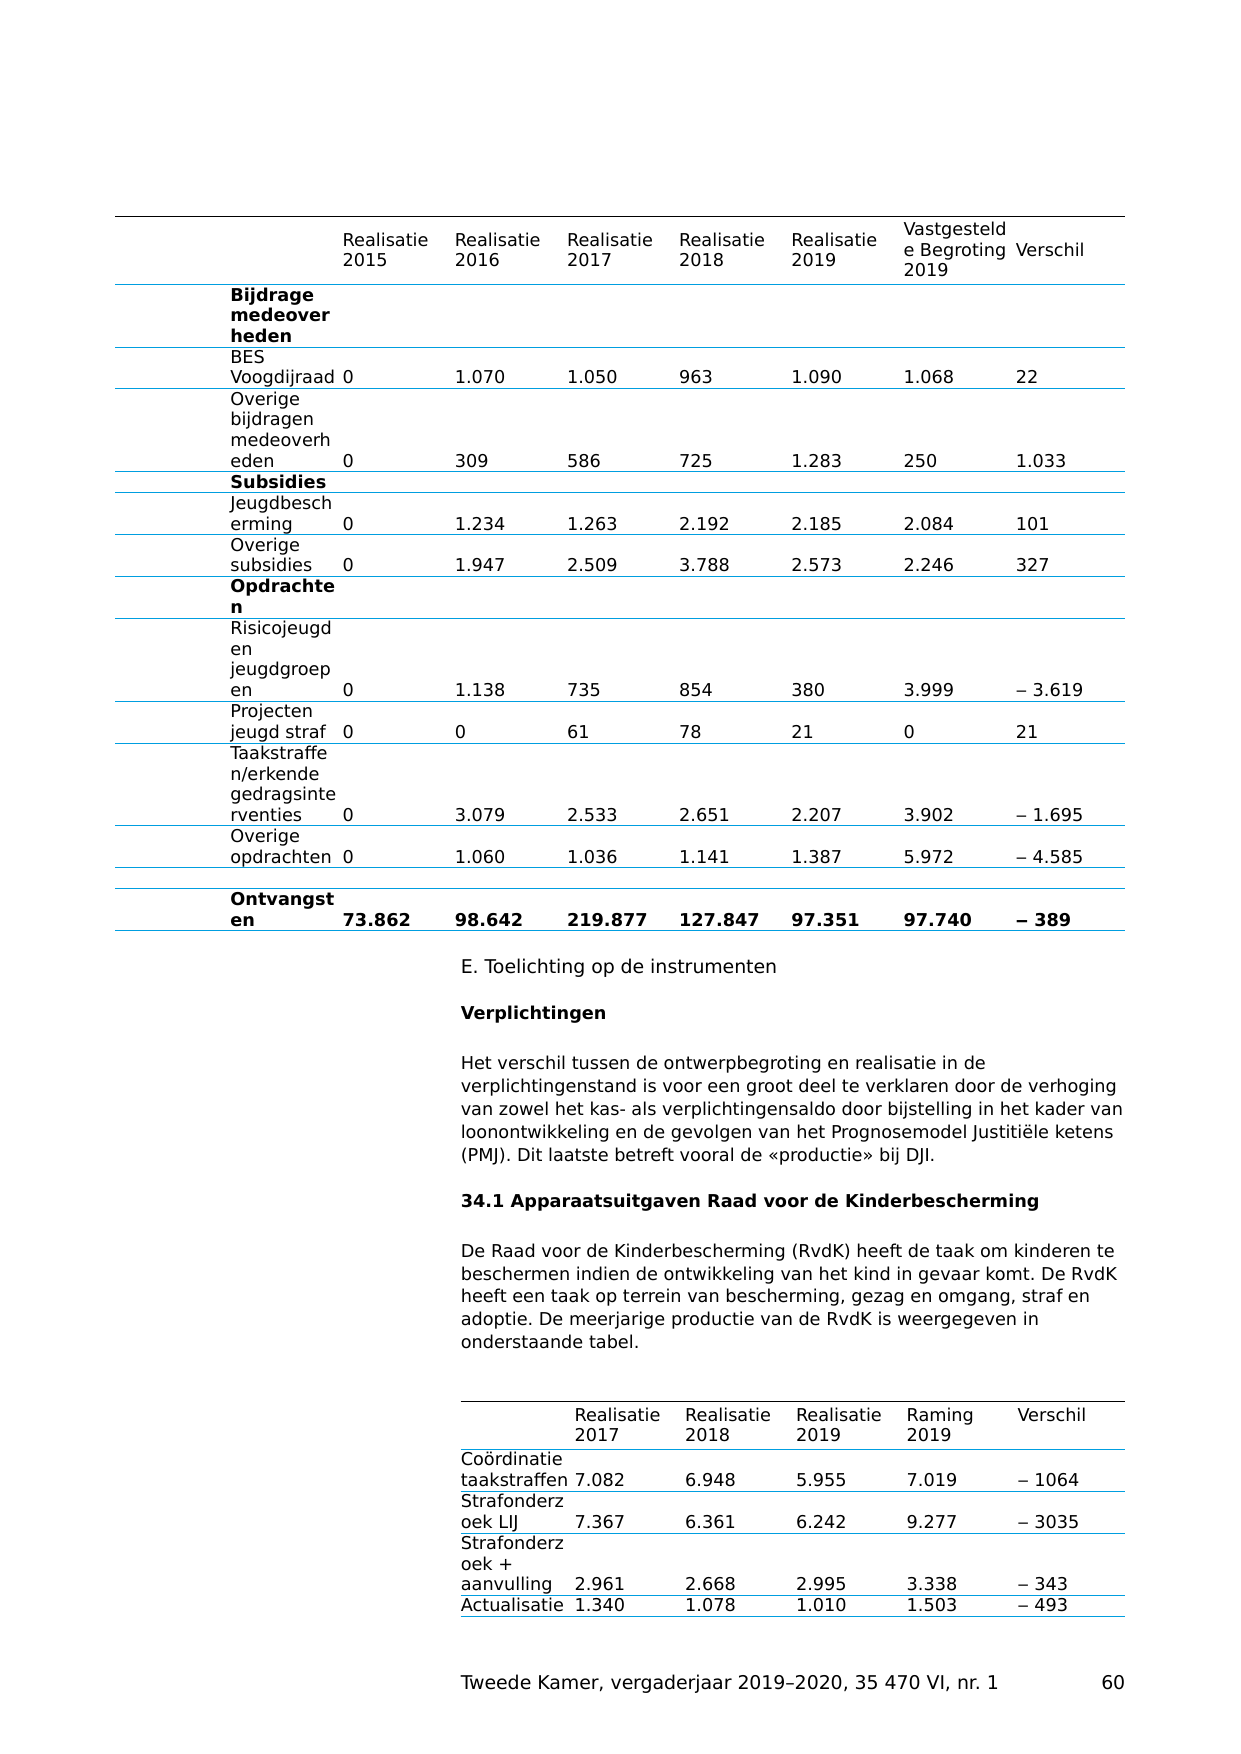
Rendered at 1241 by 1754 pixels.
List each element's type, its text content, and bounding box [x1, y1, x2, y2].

table_cell 5.955 [793, 1450, 903, 1491]
table_cell Overige opdrachten [227, 826, 339, 867]
table_cell 73.862 [340, 889, 452, 930]
table_cell 9.277 [904, 1492, 1014, 1532]
title E. Toelichting op de instrumenten [461, 956, 1125, 978]
table_cell 78 [676, 702, 788, 742]
table_cell Realisatie 2019 [793, 1402, 903, 1449]
table_cell 0 [340, 493, 452, 534]
text 34.1 Apparaatsuitgaven Raad voor de Kinderbescherming [461, 1189, 1125, 1212]
table_cell Taakstraffen/erkende gedragsinterventies [227, 744, 339, 825]
table_cell 1.138 [452, 619, 564, 701]
table_cell 3.338 [904, 1534, 1014, 1595]
table_cell 1.078 [682, 1596, 793, 1616]
table_cell [564, 577, 676, 618]
table_cell [452, 868, 564, 888]
table_cell 1.234 [452, 493, 564, 534]
table_cell [115, 702, 227, 742]
table_cell 309 [452, 389, 564, 471]
table_cell 250 [900, 389, 1013, 471]
table_cell 725 [676, 389, 788, 471]
table_cell ‒ 1064 [1014, 1450, 1125, 1491]
text Het verschil tussen de ontwerpbegroting en realisatie in de verplichtingenstand is voor een groot deel te verklaren door de verhoging van zowel het kas- als verplichtingensaldo door bijstelling in het kader van loonontwikkeling en de gevolgen van het Prognosemodel Justitiële ketens (PMJ). Dit laatste betreft vooral de «productie» bij DJI. [461, 1051, 1125, 1166]
table_cell ‒ 493 [1014, 1596, 1125, 1616]
table_cell [1013, 577, 1125, 618]
table_cell [461, 1402, 571, 1449]
table_cell [676, 472, 788, 492]
table_cell [115, 619, 227, 701]
table_cell [115, 389, 227, 471]
table_cell [340, 285, 452, 346]
table_cell [676, 577, 788, 618]
table_cell 97.740 [900, 889, 1013, 930]
table_cell 98.642 [452, 889, 564, 930]
table_cell 97.351 [788, 889, 900, 930]
table_cell 1.010 [793, 1596, 903, 1616]
table_cell 2.207 [788, 744, 900, 825]
table_cell Verschil [1013, 217, 1125, 284]
table_cell [115, 285, 227, 346]
table_cell Realisatie 2017 [564, 217, 676, 284]
table_cell 1.068 [900, 348, 1013, 388]
table_cell [676, 285, 788, 346]
table_cell [452, 577, 564, 618]
table_cell Realisatie 2019 [788, 217, 900, 284]
table_cell 7.019 [904, 1450, 1014, 1491]
table_cell Strafonderzoek + aanvulling [461, 1534, 571, 1595]
table_cell 3.999 [900, 619, 1013, 701]
table_cell [788, 868, 900, 888]
table_cell [900, 285, 1013, 346]
table_cell 2.192 [676, 493, 788, 534]
table_cell 7.082 [571, 1450, 682, 1491]
table_cell [115, 889, 227, 930]
table_cell 735 [564, 619, 676, 701]
table_cell 2.651 [676, 744, 788, 825]
table_cell [227, 217, 339, 284]
table_cell 1.090 [788, 348, 900, 388]
table_cell Realisatie 2016 [452, 217, 564, 284]
table_cell [788, 577, 900, 618]
table_cell Opdrachten [227, 577, 339, 618]
table_cell 61 [564, 702, 676, 742]
table_cell BES Voogdijraad [227, 348, 339, 388]
table_cell 0 [340, 619, 452, 701]
table_cell [564, 472, 676, 492]
table_cell [900, 577, 1013, 618]
table_cell 1.060 [452, 826, 564, 867]
table_cell 1.947 [452, 535, 564, 576]
table_cell [1013, 868, 1125, 888]
table_cell ‒ 3035 [1014, 1492, 1125, 1532]
table_cell 1.050 [564, 348, 676, 388]
table_cell Overige subsidies [227, 535, 339, 576]
table_cell Subsidies [227, 472, 339, 492]
table_cell 2.084 [900, 493, 1013, 534]
table_cell 6.361 [682, 1492, 793, 1532]
table_cell Overige bijdragen medeoverheden [227, 389, 339, 471]
table_cell 586 [564, 389, 676, 471]
table_cell 0 [340, 535, 452, 576]
table_cell Realisatie 2015 [340, 217, 452, 284]
table_cell [564, 285, 676, 346]
table_cell 0 [340, 744, 452, 825]
table_cell Actualisatie [461, 1596, 571, 1616]
table_cell [788, 472, 900, 492]
table_cell Jeugdbescherming [227, 493, 339, 534]
table_cell [115, 535, 227, 576]
table_cell Raming 2019 [904, 1402, 1014, 1449]
table_cell 1.141 [676, 826, 788, 867]
table_cell 219.877 [564, 889, 676, 930]
table_cell Risicojeugd en jeugdgroepen [227, 619, 339, 701]
table_cell 0 [340, 826, 452, 867]
table_cell [340, 472, 452, 492]
table_header Tabel 18 Productiegegevens Raad voor de Kinderbescherming [461, 1376, 1125, 1401]
table_cell [900, 472, 1013, 492]
table_cell 7.367 [571, 1492, 682, 1532]
table_cell [115, 493, 227, 534]
table_cell 2.573 [788, 535, 900, 576]
table_cell 380 [788, 619, 900, 701]
table_cell 1.033 [1013, 389, 1125, 471]
table_cell 6.948 [682, 1450, 793, 1491]
table_cell [1013, 285, 1125, 346]
table_cell [452, 472, 564, 492]
table_cell Realisatie 2017 [571, 1402, 682, 1449]
text Verplichtingen [461, 1001, 1125, 1024]
table_cell 1.503 [904, 1596, 1014, 1616]
table_cell Realisatie 2018 [682, 1402, 793, 1449]
table_cell 0 [452, 702, 564, 742]
table_cell Coördinatie taakstraffen [461, 1450, 571, 1491]
table_cell [1013, 472, 1125, 492]
table_cell 2.961 [571, 1534, 682, 1595]
table_cell 963 [676, 348, 788, 388]
table_cell 3.902 [900, 744, 1013, 825]
table_cell [452, 285, 564, 346]
table_cell ‒ 343 [1014, 1534, 1125, 1595]
table_cell [115, 744, 227, 825]
table_cell 21 [788, 702, 900, 742]
table_cell [564, 868, 676, 888]
table_cell ‒ 1.695 [1013, 744, 1125, 825]
table_cell 3.079 [452, 744, 564, 825]
table_cell Verschil [1014, 1402, 1125, 1449]
table_cell ‒ 389 [1013, 889, 1125, 930]
table_cell [115, 217, 227, 284]
table_cell 127.847 [676, 889, 788, 930]
table_cell 101 [1013, 493, 1125, 534]
table_cell ‒ 3.619 [1013, 619, 1125, 701]
table_cell Projecten jeugd straf [227, 702, 339, 742]
table_cell ‒ 4.585 [1013, 826, 1125, 867]
table_cell [115, 348, 227, 388]
table_cell 1.387 [788, 826, 900, 867]
table_cell 6.242 [793, 1492, 903, 1532]
table_cell 0 [900, 702, 1013, 742]
table_cell Bijdrage medeoverheden [227, 285, 339, 346]
table_cell [788, 285, 900, 346]
table_cell 1.263 [564, 493, 676, 534]
table_cell [676, 868, 788, 888]
table_cell 1.340 [571, 1596, 682, 1616]
table_cell [227, 868, 339, 888]
table_cell 22 [1013, 348, 1125, 388]
table_cell [115, 577, 227, 618]
table_cell [340, 577, 452, 618]
table_cell Strafonderzoek LIJ [461, 1492, 571, 1532]
table_cell 21 [1013, 702, 1125, 742]
table_cell 1.283 [788, 389, 900, 471]
table_cell Vastgestelde Begroting 2019 [900, 217, 1013, 284]
table_cell 854 [676, 619, 788, 701]
table_cell Realisatie 2018 [676, 217, 788, 284]
table_cell 3.788 [676, 535, 788, 576]
table_cell 0 [340, 389, 452, 471]
table_cell 0 [340, 702, 452, 742]
table_cell 2.668 [682, 1534, 793, 1595]
table_cell [115, 826, 227, 867]
text De Raad voor de Kinderbescherming (RvdK) heeft de taak om kinderen te beschermen indien de ontwikkeling van het kind in gevaar komt. De RvdK heeft een taak op terrein van bescherming, gezag en omgang, straf en adoptie. De meerjarige productie van de RvdK is weergegeven in onderstaande tabel. [461, 1239, 1125, 1353]
table_cell 5.972 [900, 826, 1013, 867]
table_cell 2.995 [793, 1534, 903, 1595]
table_cell 2.185 [788, 493, 900, 534]
table_header Tabel 17 Budgettaire gevolgen van beleid artikel 34 (bedragen x € 1.000) [115, 191, 1125, 216]
table_cell 2.509 [564, 535, 676, 576]
table_cell 1.036 [564, 826, 676, 867]
table_cell [115, 868, 227, 888]
table_cell 2.533 [564, 744, 676, 825]
table_cell 327 [1013, 535, 1125, 576]
table_cell [340, 868, 452, 888]
table_cell [900, 868, 1013, 888]
table_cell Ontvangsten [227, 889, 339, 930]
table_cell 1.070 [452, 348, 564, 388]
table_cell 2.246 [900, 535, 1013, 576]
table_cell [115, 472, 227, 492]
table_cell 0 [340, 348, 452, 388]
